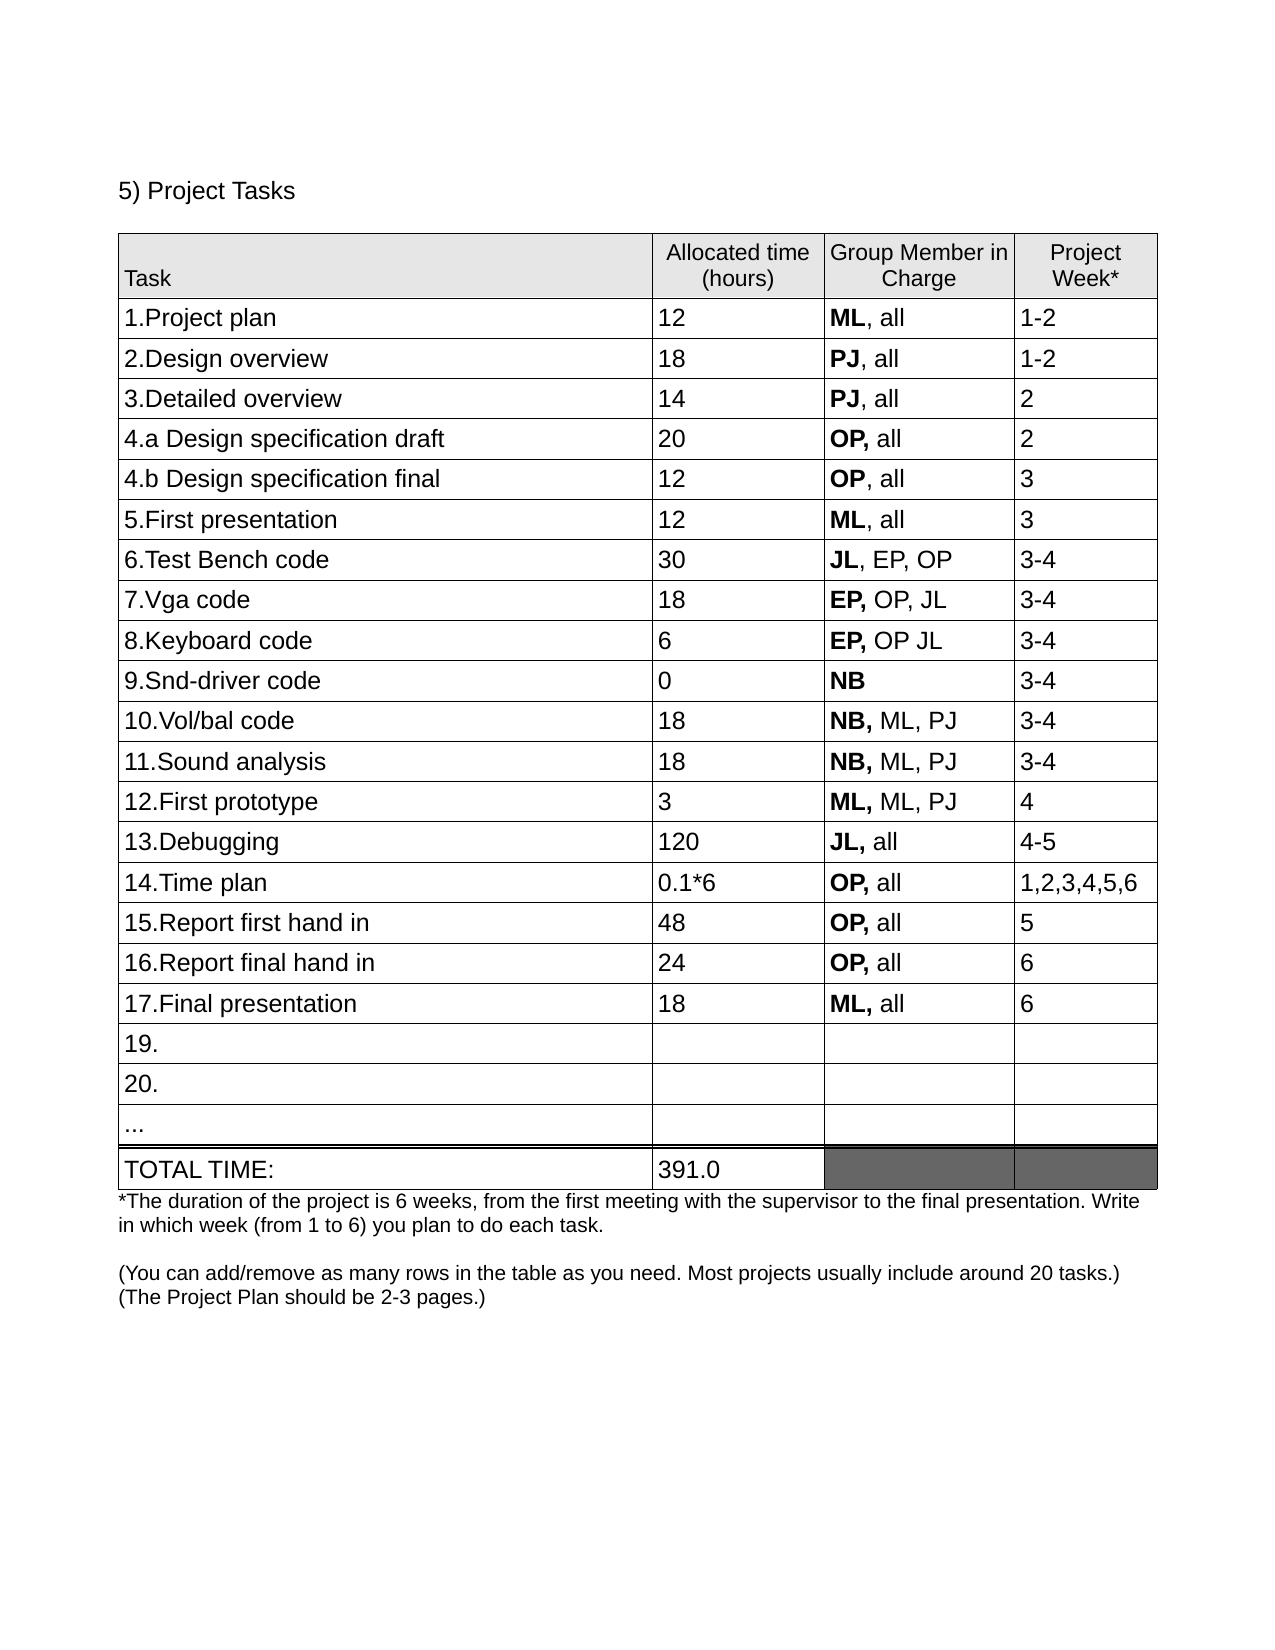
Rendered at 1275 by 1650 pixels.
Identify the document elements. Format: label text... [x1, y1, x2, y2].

table_cell 24 [653, 944, 824, 983]
table_cell [1015, 1064, 1157, 1104]
table_cell 14 [653, 379, 824, 418]
table_cell NB [825, 661, 1014, 701]
text (The Project Plan should be 2-3 pages.) [118, 1285, 1157, 1309]
table_cell JL, EP, OP [825, 540, 1014, 579]
table_cell OP, all [825, 903, 1014, 942]
table_cell 4 [1015, 782, 1157, 821]
table_cell NB, ML, PJ [825, 742, 1014, 781]
table_cell 0 [653, 661, 824, 701]
table_cell ML, ML, PJ [825, 782, 1014, 821]
table_cell 2 [1015, 379, 1157, 418]
table_cell 18 [653, 581, 824, 620]
table_cell 2.Design overview [119, 339, 652, 378]
table_header Allocated time (hours) [653, 234, 824, 297]
text (You can add/remove as many rows in the table as you need. Most projects usually include around 20 tasks.) [118, 1261, 1157, 1285]
table_cell 3-4 [1015, 540, 1157, 579]
table_cell PJ, all [825, 339, 1014, 378]
table_cell 3-4 [1015, 581, 1157, 620]
table_cell [653, 1024, 824, 1063]
text *The duration of the project is 6 weeks, from the first meeting with the supervisor to the final presentation. Write in which week (from 1 to 6) you plan to do each task. [118, 1190, 1157, 1237]
table_cell 10.Vol/bal code [119, 702, 652, 741]
table_cell 15.Report first hand in [119, 903, 652, 942]
table_cell 5.First presentation [119, 500, 652, 539]
table_cell 3 [1015, 500, 1157, 539]
table_cell NB, ML, PJ [825, 702, 1014, 741]
table_cell 19. [119, 1024, 652, 1063]
table_cell [653, 1105, 824, 1144]
table_cell OP, all [825, 419, 1014, 459]
table_cell 18 [653, 702, 824, 741]
table_cell 3 [1015, 460, 1157, 499]
table_cell 3-4 [1015, 742, 1157, 781]
table_cell 48 [653, 903, 824, 942]
table_cell [1015, 1105, 1157, 1144]
table_cell 11.Sound analysis [119, 742, 652, 781]
table_cell 7.Vga code [119, 581, 652, 620]
table_cell 3-4 [1015, 621, 1157, 660]
table_cell OP, all [825, 944, 1014, 983]
table_cell 18 [653, 339, 824, 378]
table_cell 12.First prototype [119, 782, 652, 821]
table_cell [1015, 1149, 1157, 1189]
table_cell EP, OP, JL [825, 581, 1014, 620]
table_cell 0.1*6 [653, 863, 824, 902]
table_cell 14.Time plan [119, 863, 652, 902]
table_cell 6 [1015, 944, 1157, 983]
table_cell 30 [653, 540, 824, 579]
table_cell 4-5 [1015, 822, 1157, 862]
table_header Task [119, 234, 652, 297]
table_cell 5 [1015, 903, 1157, 942]
table_cell 18 [653, 742, 824, 781]
table_cell 12 [653, 460, 824, 499]
table_cell [825, 1149, 1014, 1189]
table_cell ... [119, 1105, 652, 1144]
table_cell 1.Project plan [119, 299, 652, 338]
table_cell 1-2 [1015, 339, 1157, 378]
table_cell 6 [653, 621, 824, 660]
table_cell ML, all [825, 984, 1014, 1023]
table_cell 18 [653, 984, 824, 1023]
table_cell 391.0 [653, 1149, 824, 1189]
text 5) Project Tasks [118, 176, 1157, 204]
table_cell 2 [1015, 419, 1157, 459]
table_cell 6.Test Bench code [119, 540, 652, 579]
table_cell 16.Report final hand in [119, 944, 652, 983]
table_cell 6 [1015, 984, 1157, 1023]
table_cell 3-4 [1015, 661, 1157, 701]
table_cell [653, 1064, 824, 1104]
table_cell 120 [653, 822, 824, 862]
table_cell 17.Final presentation [119, 984, 652, 1023]
table_cell [825, 1105, 1014, 1144]
table_cell OP, all [825, 460, 1014, 499]
table_cell 8.Keyboard code [119, 621, 652, 660]
table_cell 20 [653, 419, 824, 459]
table_cell JL, all [825, 822, 1014, 862]
table_cell ML, all [825, 299, 1014, 338]
table_cell TOTAL TIME: [119, 1149, 652, 1189]
table_cell 12 [653, 500, 824, 539]
table_cell 3 [653, 782, 824, 821]
table_cell [825, 1024, 1014, 1063]
table_header Project Week* [1015, 234, 1157, 297]
table_cell EP, OP JL [825, 621, 1014, 660]
table_cell [1015, 1024, 1157, 1063]
table_cell [825, 1064, 1014, 1104]
table_cell 3-4 [1015, 702, 1157, 741]
table_cell PJ, all [825, 379, 1014, 418]
table_cell 4.a Design specification draft [119, 419, 652, 459]
table_cell 9.Snd-driver code [119, 661, 652, 701]
table_cell 3.Detailed overview [119, 379, 652, 418]
table_cell 1,2,3,4,5,6 [1015, 863, 1157, 902]
table_cell 1-2 [1015, 299, 1157, 338]
table_cell OP, all [825, 863, 1014, 902]
table_cell 12 [653, 299, 824, 338]
table_header Group Member in Charge [825, 234, 1014, 297]
table_cell ML, all [825, 500, 1014, 539]
table_cell 20. [119, 1064, 652, 1104]
table_cell 13.Debugging [119, 822, 652, 862]
table_cell 4.b Design specification final [119, 460, 652, 499]
